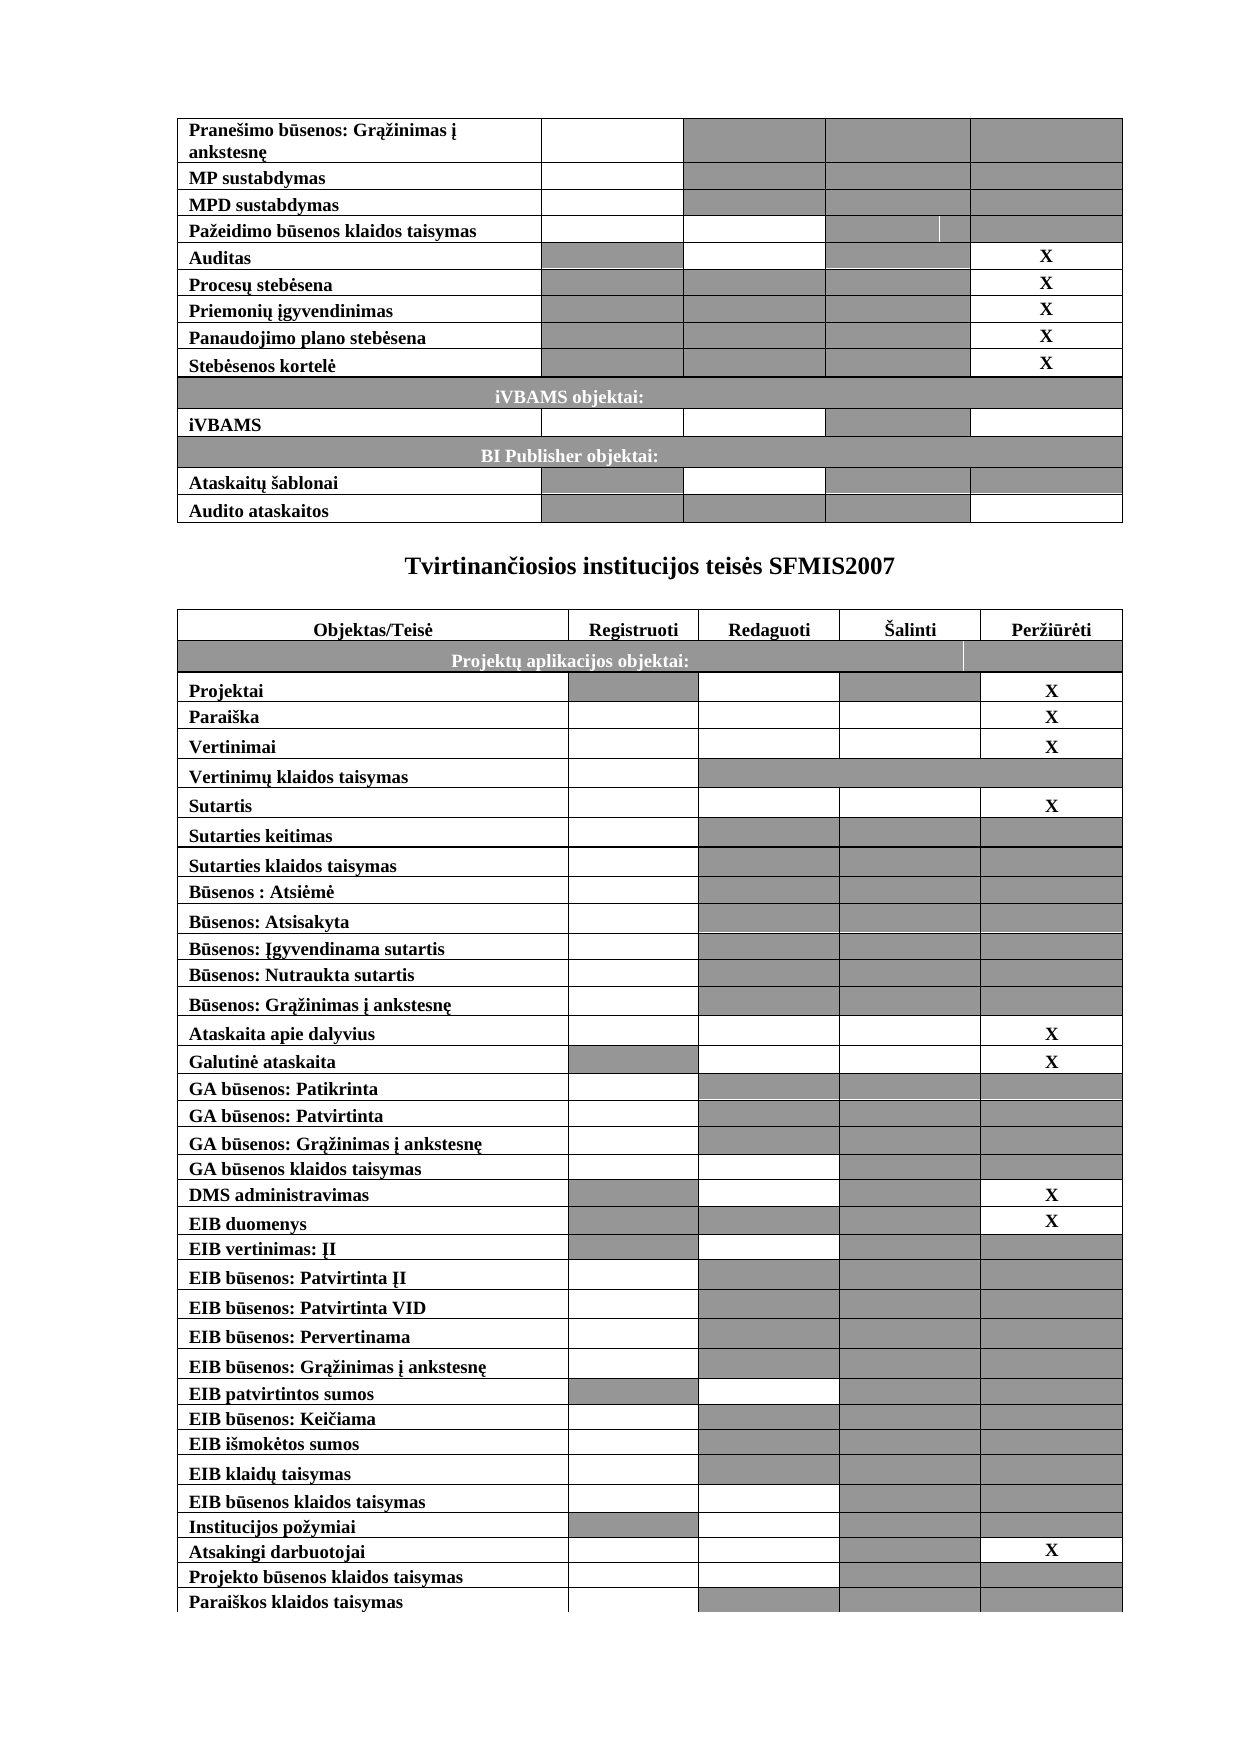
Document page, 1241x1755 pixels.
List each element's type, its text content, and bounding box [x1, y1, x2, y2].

table_cell [840, 788, 980, 817]
table_cell [924, 1349, 953, 1378]
table_cell [542, 119, 683, 162]
table_cell [868, 1349, 896, 1378]
table_cell [811, 759, 840, 787]
table_cell X [971, 323, 1122, 348]
table_cell [755, 1319, 783, 1348]
table_cell [727, 1319, 755, 1348]
table_cell [684, 243, 825, 268]
table_cell [1037, 1319, 1066, 1348]
table_cell Būsenos : Atsiėmė [178, 877, 568, 903]
table_cell [569, 1485, 698, 1512]
table_cell [1037, 1485, 1066, 1512]
table_cell [840, 1046, 980, 1073]
table_cell [896, 759, 924, 787]
table_cell [826, 323, 970, 348]
table_cell [699, 1235, 839, 1259]
table_cell [1003, 437, 1042, 467]
table_cell [699, 960, 839, 986]
table_cell GA būsenos: Patikrinta [178, 1074, 568, 1099]
table_cell Būsenos: Nutraukta sutartis [178, 960, 568, 986]
table_cell [727, 1260, 755, 1289]
table_cell Priemonių įgyvendinimas [178, 296, 541, 322]
table_cell [569, 1563, 698, 1587]
table_header Šalinti [840, 610, 980, 640]
table_cell [569, 1260, 698, 1289]
table_cell [783, 1319, 811, 1348]
table_cell [811, 1319, 839, 1348]
table_cell [953, 1563, 980, 1587]
table_cell [981, 1235, 1122, 1259]
table_cell [883, 216, 911, 242]
table_cell [924, 1180, 953, 1206]
table_cell [542, 468, 683, 493]
table_cell EIB vertinimas: ĮI [178, 1235, 568, 1259]
table_cell [840, 1563, 868, 1587]
table_cell X [981, 673, 1122, 701]
table_cell [684, 495, 825, 522]
table_cell Institucijos požymiai [178, 1513, 568, 1537]
table_cell [953, 1180, 980, 1206]
table_cell [840, 1349, 868, 1378]
table_cell [699, 904, 839, 932]
table_cell [699, 1513, 839, 1537]
table_cell [684, 119, 825, 162]
table_cell [840, 904, 980, 932]
table_cell [569, 848, 698, 876]
table_cell X [981, 729, 1122, 757]
table_cell [1009, 1319, 1037, 1348]
table_cell [699, 1430, 839, 1454]
table_cell [699, 818, 839, 846]
table_cell iVBAMS [178, 409, 541, 436]
table_cell X [971, 243, 1122, 268]
table_cell [699, 1485, 839, 1512]
table_cell [699, 1349, 839, 1378]
table_header Objektas/Teisė [178, 610, 568, 640]
table_cell [542, 409, 683, 436]
table_cell [971, 495, 1122, 522]
table_cell [896, 1563, 924, 1587]
table_cell [981, 1379, 1122, 1404]
table_cell [981, 987, 1122, 1015]
table_cell [911, 216, 939, 242]
table_cell [971, 163, 1122, 189]
table_cell [840, 1155, 980, 1179]
table_cell [840, 1538, 868, 1562]
table_cell [953, 1319, 980, 1348]
table_cell [699, 1319, 727, 1348]
table_cell X [971, 349, 1122, 376]
table_cell Vertinimai [178, 729, 568, 757]
table_cell Ataskaitų šablonai [178, 468, 541, 493]
table_cell [542, 296, 683, 322]
table_cell [569, 877, 698, 903]
table_cell [896, 1538, 924, 1562]
table_cell Būsenos: Atsisakyta [178, 904, 568, 932]
table_cell [924, 1260, 953, 1289]
table_cell [981, 1260, 1009, 1289]
table_cell [981, 759, 1009, 787]
table_header Peržiūrėti [981, 610, 1122, 640]
table_cell [699, 702, 839, 728]
table_cell [953, 1538, 980, 1562]
table_cell [953, 759, 981, 787]
table_cell [868, 1180, 896, 1206]
table_cell [569, 1101, 698, 1126]
table_cell [1094, 1485, 1122, 1512]
table_cell [1042, 378, 1081, 408]
table_cell X [981, 788, 1122, 817]
table_cell Audito ataskaitos [178, 495, 541, 522]
table_cell [971, 468, 1122, 493]
table_cell [840, 818, 980, 846]
table_cell [840, 1588, 868, 1612]
table_cell [699, 1016, 839, 1045]
table_cell [896, 1485, 924, 1512]
table_cell Panaudojimo plano stebėsena [178, 323, 541, 348]
table_cell Projekto būsenos klaidos taisymas [178, 1563, 568, 1587]
table_cell [1037, 1405, 1066, 1429]
table_header Redaguoti [699, 610, 839, 640]
table_cell [699, 1588, 839, 1612]
table_cell [840, 1319, 868, 1348]
table_cell [953, 1485, 980, 1512]
table_cell Galutinė ataskaita [178, 1046, 568, 1073]
table_cell [826, 468, 970, 493]
table_cell [1094, 1563, 1122, 1587]
table_cell [699, 987, 839, 1015]
table_cell [924, 1563, 953, 1587]
table_cell [826, 163, 970, 189]
table_cell [1030, 216, 1061, 242]
table_cell [940, 216, 970, 242]
table_cell [924, 759, 953, 787]
table_cell EIB būsenos: Pervertinama [178, 1319, 568, 1348]
table_cell [569, 1319, 698, 1348]
table_cell [699, 1207, 839, 1234]
table_cell [1037, 1563, 1066, 1587]
table_cell [569, 1046, 698, 1073]
table_cell [699, 1405, 839, 1429]
table_cell [569, 673, 698, 701]
table_cell [569, 788, 698, 817]
table_cell [826, 495, 970, 522]
table_cell [1042, 437, 1081, 467]
table_cell [840, 1260, 868, 1289]
table_cell [1066, 1485, 1094, 1512]
table_cell [1009, 1260, 1037, 1289]
table_cell EIB būsenos: Patvirtinta VID [178, 1290, 568, 1318]
table_cell [684, 296, 825, 322]
table_cell [971, 119, 1122, 162]
table_cell [981, 1563, 1009, 1587]
table_cell [684, 163, 825, 189]
table_cell [840, 1016, 980, 1045]
table_cell [1009, 1405, 1037, 1429]
table_cell [684, 216, 825, 242]
table_cell Sutarties keitimas [178, 818, 568, 846]
table_cell [542, 216, 683, 242]
table_cell [840, 702, 980, 728]
table_cell [971, 409, 1122, 436]
table_cell GA būsenos klaidos taisymas [178, 1155, 568, 1179]
table_cell [981, 877, 1122, 903]
table_cell [1009, 1349, 1037, 1378]
table_cell [924, 1538, 953, 1562]
table_cell [953, 1349, 980, 1378]
table_cell [783, 1260, 811, 1289]
table_cell [569, 729, 698, 757]
table_cell [826, 190, 970, 215]
table_cell [699, 848, 839, 876]
table_cell Pažeidimo būsenos klaidos taisymas [178, 216, 541, 242]
table_cell [1037, 1349, 1066, 1378]
table_cell [699, 729, 839, 757]
table_cell [981, 1405, 1009, 1429]
text Tvirtinančiosios institucijos teisės SFMIS2007 [177, 551, 1122, 580]
table_cell [1094, 1349, 1122, 1378]
table_cell [964, 641, 1001, 671]
table_cell [569, 1405, 698, 1429]
table_cell [699, 1260, 727, 1289]
table_cell [953, 1588, 980, 1612]
table_cell [840, 1235, 980, 1259]
table_cell [755, 1260, 783, 1289]
table_cell [569, 1074, 698, 1099]
table_cell [1009, 759, 1037, 787]
table_cell [924, 1485, 953, 1512]
table_cell [569, 934, 698, 959]
table_cell [840, 1180, 868, 1206]
table_cell [727, 759, 755, 787]
table_cell [924, 1319, 953, 1348]
table_cell [868, 1563, 896, 1587]
table_cell EIB duomenys [178, 1207, 568, 1234]
table_cell [569, 1127, 698, 1154]
table_cell [868, 1260, 896, 1289]
table_cell [981, 1101, 1122, 1126]
table_cell [868, 1588, 896, 1612]
table_cell [1094, 1405, 1122, 1429]
table_cell [840, 1207, 980, 1234]
table_cell X [981, 1046, 1122, 1073]
table_cell GA būsenos: Grąžinimas į ankstesnę [178, 1127, 568, 1154]
table_cell [840, 729, 980, 757]
table_cell [1092, 216, 1122, 242]
table_cell [981, 1485, 1009, 1512]
table_cell [840, 1379, 980, 1404]
table_cell [1094, 759, 1122, 787]
table_cell Būsenos: Įgyvendinama sutartis [178, 934, 568, 959]
table_cell [569, 904, 698, 932]
table_cell [699, 1455, 839, 1484]
table_cell [699, 788, 839, 817]
table_cell [542, 243, 683, 268]
table_cell [826, 296, 970, 322]
table_cell [699, 1046, 839, 1073]
table_cell [1066, 1319, 1094, 1348]
table_cell MP sustabdymas [178, 163, 541, 189]
table_cell Paraiška [178, 702, 568, 728]
table_cell [840, 673, 980, 701]
table_cell MPD sustabdymas [178, 190, 541, 215]
table_cell [840, 848, 980, 876]
table_cell Vertinimų klaidos taisymas [178, 759, 568, 787]
table_cell [868, 1485, 896, 1512]
table_cell [569, 702, 698, 728]
table_cell Atsakingi darbuotojai [178, 1538, 568, 1562]
table_cell Ataskaita apie dalyvius [178, 1016, 568, 1045]
table_cell [1094, 1260, 1122, 1289]
table_cell Procesų stebėsena [178, 270, 541, 295]
table_cell [981, 1074, 1122, 1099]
table_cell Projektų aplikacijos objektai: [178, 641, 963, 671]
table_cell [971, 190, 1122, 215]
table_cell [684, 409, 825, 436]
table_cell [981, 1155, 1122, 1179]
table_cell [981, 1349, 1009, 1378]
table_cell [1003, 378, 1042, 408]
table_cell [840, 877, 980, 903]
table_cell Būsenos: Grąžinimas į ankstesnę [178, 987, 568, 1015]
table_cell X [981, 1180, 1122, 1206]
table_cell [699, 1180, 839, 1206]
table_cell [1061, 216, 1092, 242]
table_cell [1094, 641, 1122, 671]
table_cell [840, 1430, 980, 1454]
table_cell [826, 409, 970, 436]
table_cell [542, 495, 683, 522]
table_cell [896, 1349, 924, 1378]
table_cell [981, 1290, 1122, 1318]
table_cell [953, 1260, 980, 1289]
table_cell [1066, 1563, 1094, 1587]
table_cell [1009, 1485, 1037, 1512]
table_cell [569, 818, 698, 846]
table_cell [840, 1405, 868, 1429]
table_cell X [981, 1016, 1122, 1045]
table_cell [699, 1074, 839, 1099]
table_cell [569, 1290, 698, 1318]
table_cell [826, 243, 970, 268]
table_cell [840, 1101, 980, 1126]
table_cell [569, 1235, 698, 1259]
table_cell X [971, 296, 1122, 322]
table_cell [569, 1513, 698, 1537]
table_cell [962, 378, 1003, 408]
table_cell [962, 437, 1003, 467]
table_cell [981, 1588, 1122, 1612]
table_cell Auditas [178, 243, 541, 268]
table_cell [840, 759, 868, 787]
table_cell [981, 1319, 1009, 1348]
table_cell EIB patvirtintos sumos [178, 1379, 568, 1404]
table_cell [1037, 759, 1066, 787]
table_cell [755, 759, 783, 787]
table_cell [840, 1513, 980, 1537]
table_cell [896, 1319, 924, 1348]
table_cell [868, 1538, 896, 1562]
table_header Registruoti [569, 610, 698, 640]
table_cell [981, 848, 1122, 876]
table_cell [868, 1319, 896, 1348]
table_cell [981, 1127, 1122, 1154]
table_cell DMS administravimas [178, 1180, 568, 1206]
table_cell [1066, 759, 1094, 787]
table_cell [684, 270, 825, 295]
table_cell [981, 1513, 1122, 1537]
table_cell [971, 216, 999, 242]
table_cell [1001, 641, 1051, 671]
table_cell [699, 673, 839, 701]
table_cell [699, 877, 839, 903]
table_cell [854, 216, 883, 242]
table_cell EIB būsenos: Keičiama [178, 1405, 568, 1429]
table_cell [868, 759, 896, 787]
table_cell [981, 934, 1122, 959]
table_cell [569, 1538, 698, 1562]
table_cell [684, 349, 825, 376]
table_cell [569, 987, 698, 1015]
table_cell [699, 934, 839, 959]
table_cell [542, 349, 683, 376]
table_cell [1066, 1349, 1094, 1378]
table_cell [840, 1127, 980, 1154]
table_cell [699, 1563, 839, 1587]
table_cell BI Publisher objektai: [178, 437, 962, 467]
table_cell [569, 1588, 698, 1612]
table_cell EIB būsenos: Grąžinimas į ankstesnę [178, 1349, 568, 1378]
table_cell [999, 216, 1030, 242]
table_cell [840, 934, 980, 959]
table_cell [1066, 1405, 1094, 1429]
table_cell iVBAMS objektai: [178, 378, 962, 408]
table_cell [826, 216, 854, 242]
table_cell [542, 270, 683, 295]
table_cell [684, 323, 825, 348]
table_cell [868, 1405, 896, 1429]
table_cell [1066, 1260, 1094, 1289]
table_cell [569, 1155, 698, 1179]
table_cell Paraiškos klaidos taisymas [178, 1588, 568, 1612]
table_cell [684, 468, 825, 493]
table_cell [896, 1260, 924, 1289]
table_cell [826, 119, 970, 162]
table_cell EIB išmokėtos sumos [178, 1430, 568, 1454]
table_cell [569, 960, 698, 986]
table_cell [1094, 1319, 1122, 1348]
table_cell [684, 190, 825, 215]
table_cell [569, 759, 698, 787]
table_cell [569, 1016, 698, 1045]
table_cell [1037, 1260, 1066, 1289]
table_cell [981, 904, 1122, 932]
table_cell [924, 1405, 953, 1429]
table_cell [542, 163, 683, 189]
table_cell EIB būsenos klaidos taisymas [178, 1485, 568, 1512]
table_cell [840, 1455, 980, 1484]
table_cell [569, 1349, 698, 1378]
table_cell [569, 1180, 698, 1206]
table_cell [840, 1485, 868, 1512]
table_cell [1009, 1563, 1037, 1587]
table_cell [840, 1074, 980, 1099]
table_cell [981, 960, 1122, 986]
table_cell [840, 1290, 980, 1318]
table_cell [783, 759, 811, 787]
table_cell [896, 1405, 924, 1429]
table_cell [1051, 641, 1094, 671]
table_cell [699, 1155, 839, 1179]
table_cell Pranešimo būsenos: Grąžinimas į ankstesnę [178, 119, 541, 162]
table_cell [896, 1588, 924, 1612]
table_cell [699, 1127, 839, 1154]
table_cell [542, 190, 683, 215]
table_cell X [981, 702, 1122, 728]
table_cell [699, 1379, 839, 1404]
table_cell Stebėsenos kortelė [178, 349, 541, 376]
table_cell [699, 759, 727, 787]
table_cell [569, 1207, 698, 1234]
table_cell [699, 1101, 839, 1126]
table_cell [1081, 437, 1122, 467]
table_cell [896, 1180, 924, 1206]
table_cell [699, 1538, 839, 1562]
table_cell [953, 1405, 980, 1429]
table_cell GA būsenos: Patvirtinta [178, 1101, 568, 1126]
table_cell [569, 1379, 698, 1404]
table_cell [840, 960, 980, 986]
table_cell [569, 1430, 698, 1454]
table_cell [981, 1455, 1122, 1484]
table_cell [981, 1430, 1122, 1454]
table_cell EIB būsenos: Patvirtinta ĮI [178, 1260, 568, 1289]
table_cell [699, 1290, 839, 1318]
table_cell EIB klaidų taisymas [178, 1455, 568, 1484]
table_cell [840, 987, 980, 1015]
table_cell Sutartis [178, 788, 568, 817]
table_cell X [981, 1538, 1122, 1562]
table_cell [826, 349, 970, 376]
table_cell [811, 1260, 839, 1289]
table_cell X [971, 270, 1122, 295]
table_cell [924, 1588, 953, 1612]
table_cell Projektai [178, 673, 568, 701]
table_cell [826, 270, 970, 295]
table_cell [1081, 378, 1122, 408]
table_cell [981, 818, 1122, 846]
table_cell X [981, 1207, 1122, 1234]
table_cell [569, 1455, 698, 1484]
table_cell Sutarties klaidos taisymas [178, 848, 568, 876]
table_cell [542, 323, 683, 348]
